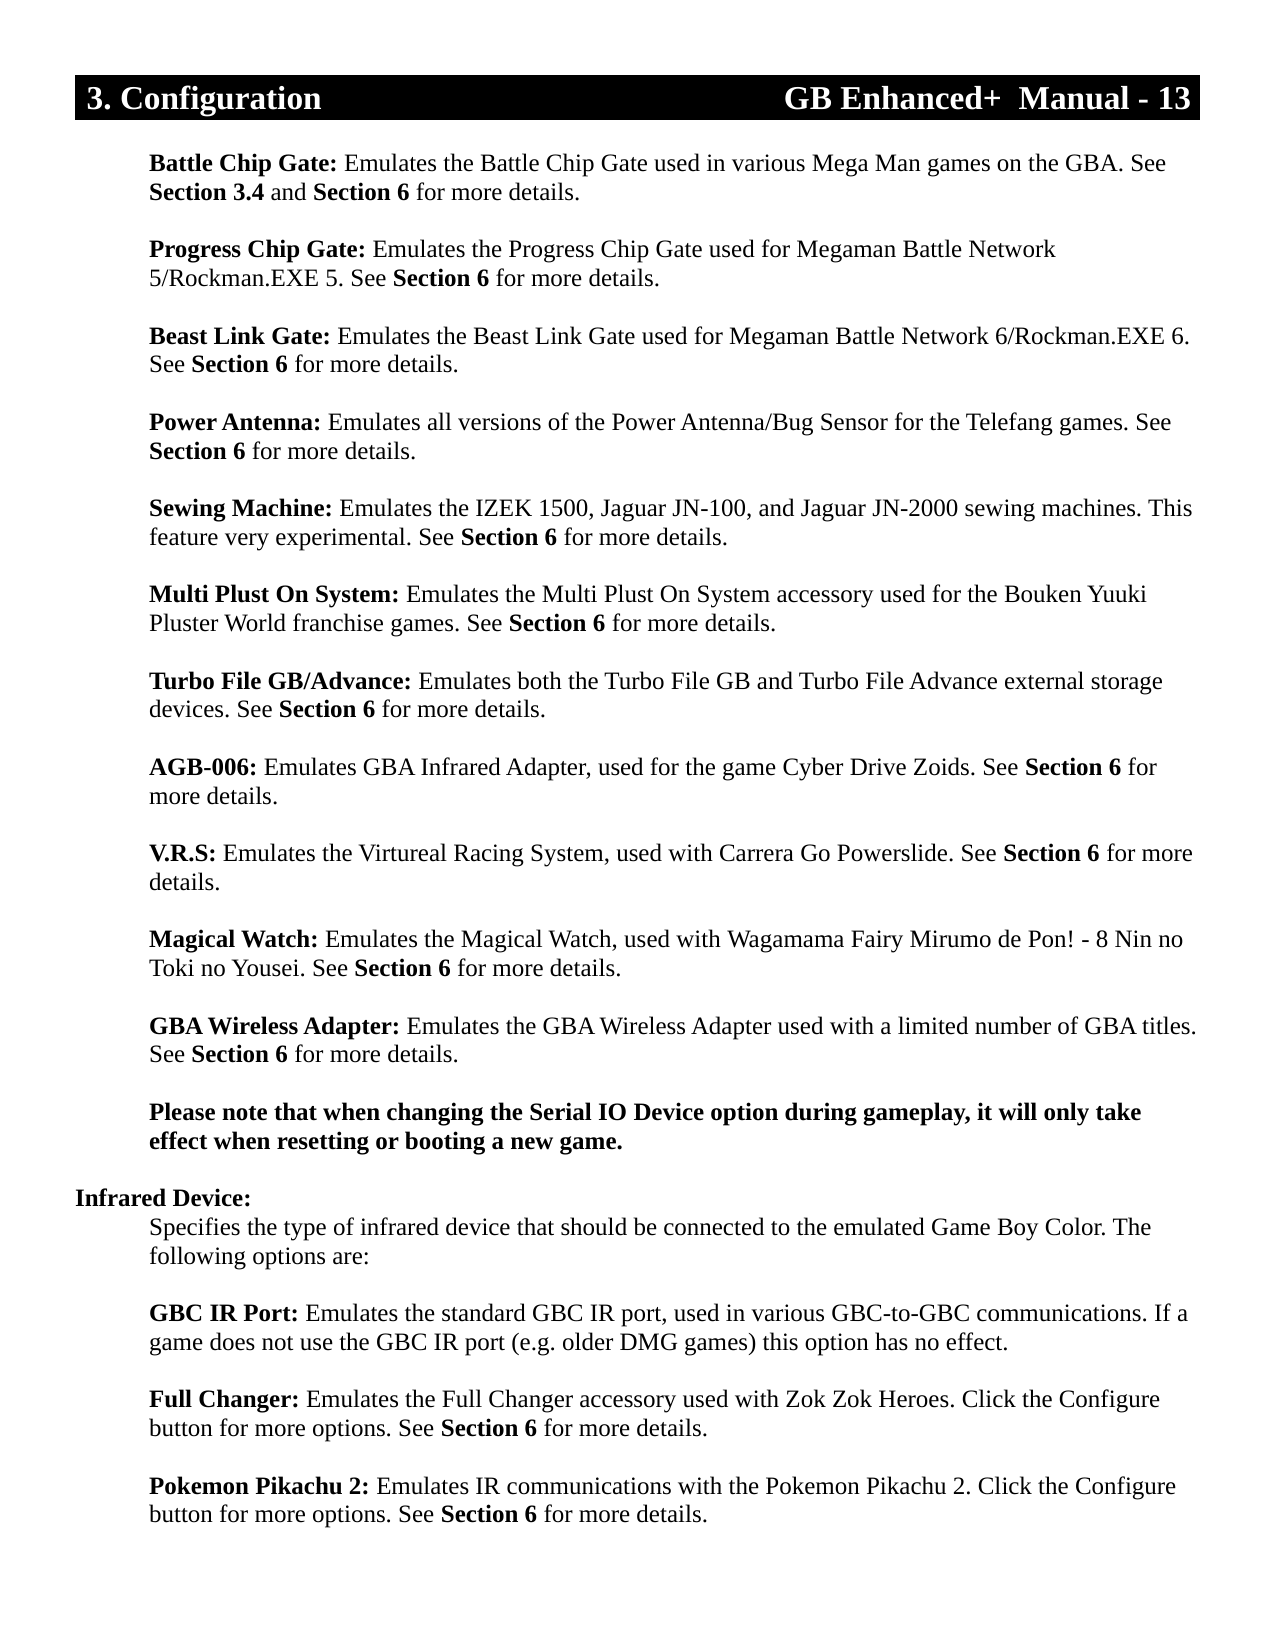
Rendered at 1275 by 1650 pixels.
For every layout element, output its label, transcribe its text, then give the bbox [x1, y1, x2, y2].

text V.R.S: Emulates the Virtureal Racing System, used with Carrera Go Powerslide. See Section 6 for more details. [75, 838, 1200, 896]
text 3. Configuration GB Enhanced+ Manual - 13 [75, 75, 1200, 119]
text GBC IR Port: Emulates the standard GBC IR port, used in various GBC-to-GBC communications. If a game does not use the GBC IR port (e.g. older DMG games) this option has no effect. [75, 1298, 1200, 1356]
text AGB-006: Emulates GBA Infrared Adapter, used for the game Cyber Drive Zoids. See Section 6 for more details. [75, 752, 1200, 809]
text Full Changer: Emulates the Full Changer accessory used with Zok Zok Heroes. Click the Configure button for more options. See Section 6 for more details. [75, 1384, 1200, 1442]
text Pokemon Pikachu 2: Emulates IR communications with the Pokemon Pikachu 2. Click the Configure button for more options. See Section 6 for more details. [75, 1471, 1200, 1528]
text Battle Chip Gate: Emulates the Battle Chip Gate used in various Mega Man games on the GBA. See Section 3.4 and Section 6 for more details. [75, 148, 1200, 206]
text Beast Link Gate: Emulates the Beast Link Gate used for Megaman Battle Network 6/Rockman.EXE 6. See Section 6 for more details. [75, 321, 1200, 378]
text Power Antenna: Emulates all versions of the Power Antenna/Bug Sensor for the Telefang games. See Section 6 for more details. [75, 407, 1200, 464]
text Please note that when changing the Serial IO Device option during gameplay, it will only take effect when resetting or booting a new game. [75, 1097, 1200, 1154]
text Progress Chip Gate: Emulates the Progress Chip Gate used for Megaman Battle Network 5/Rockman.EXE 5. See Section 6 for more details. [75, 234, 1200, 292]
text Specifies the type of infrared device that should be connected to the emulated Game Boy Color. The following options are: [75, 1212, 1200, 1269]
text Magical Watch: Emulates the Magical Watch, used with Wagamama Fairy Mirumo de Pon! - 8 Nin no Toki no Yousei. See Section 6 for more details. [75, 924, 1200, 982]
text Infrared Device: [75, 1183, 1200, 1212]
text Multi Plust On System: Emulates the Multi Plust On System accessory used for the Bouken Yuuki Pluster World franchise games. See Section 6 for more details. [75, 579, 1200, 637]
text Turbo File GB/Advance: Emulates both the Turbo File GB and Turbo File Advance external storage devices. See Section 6 for more details. [75, 666, 1200, 723]
text Sewing Machine: Emulates the IZEK 1500, Jaguar JN-100, and Jaguar JN-2000 sewing machines. This feature very experimental. See Section 6 for more details. [75, 493, 1200, 551]
text GBA Wireless Adapter: Emulates the GBA Wireless Adapter used with a limited number of GBA titles. See Section 6 for more details. [75, 1011, 1200, 1068]
